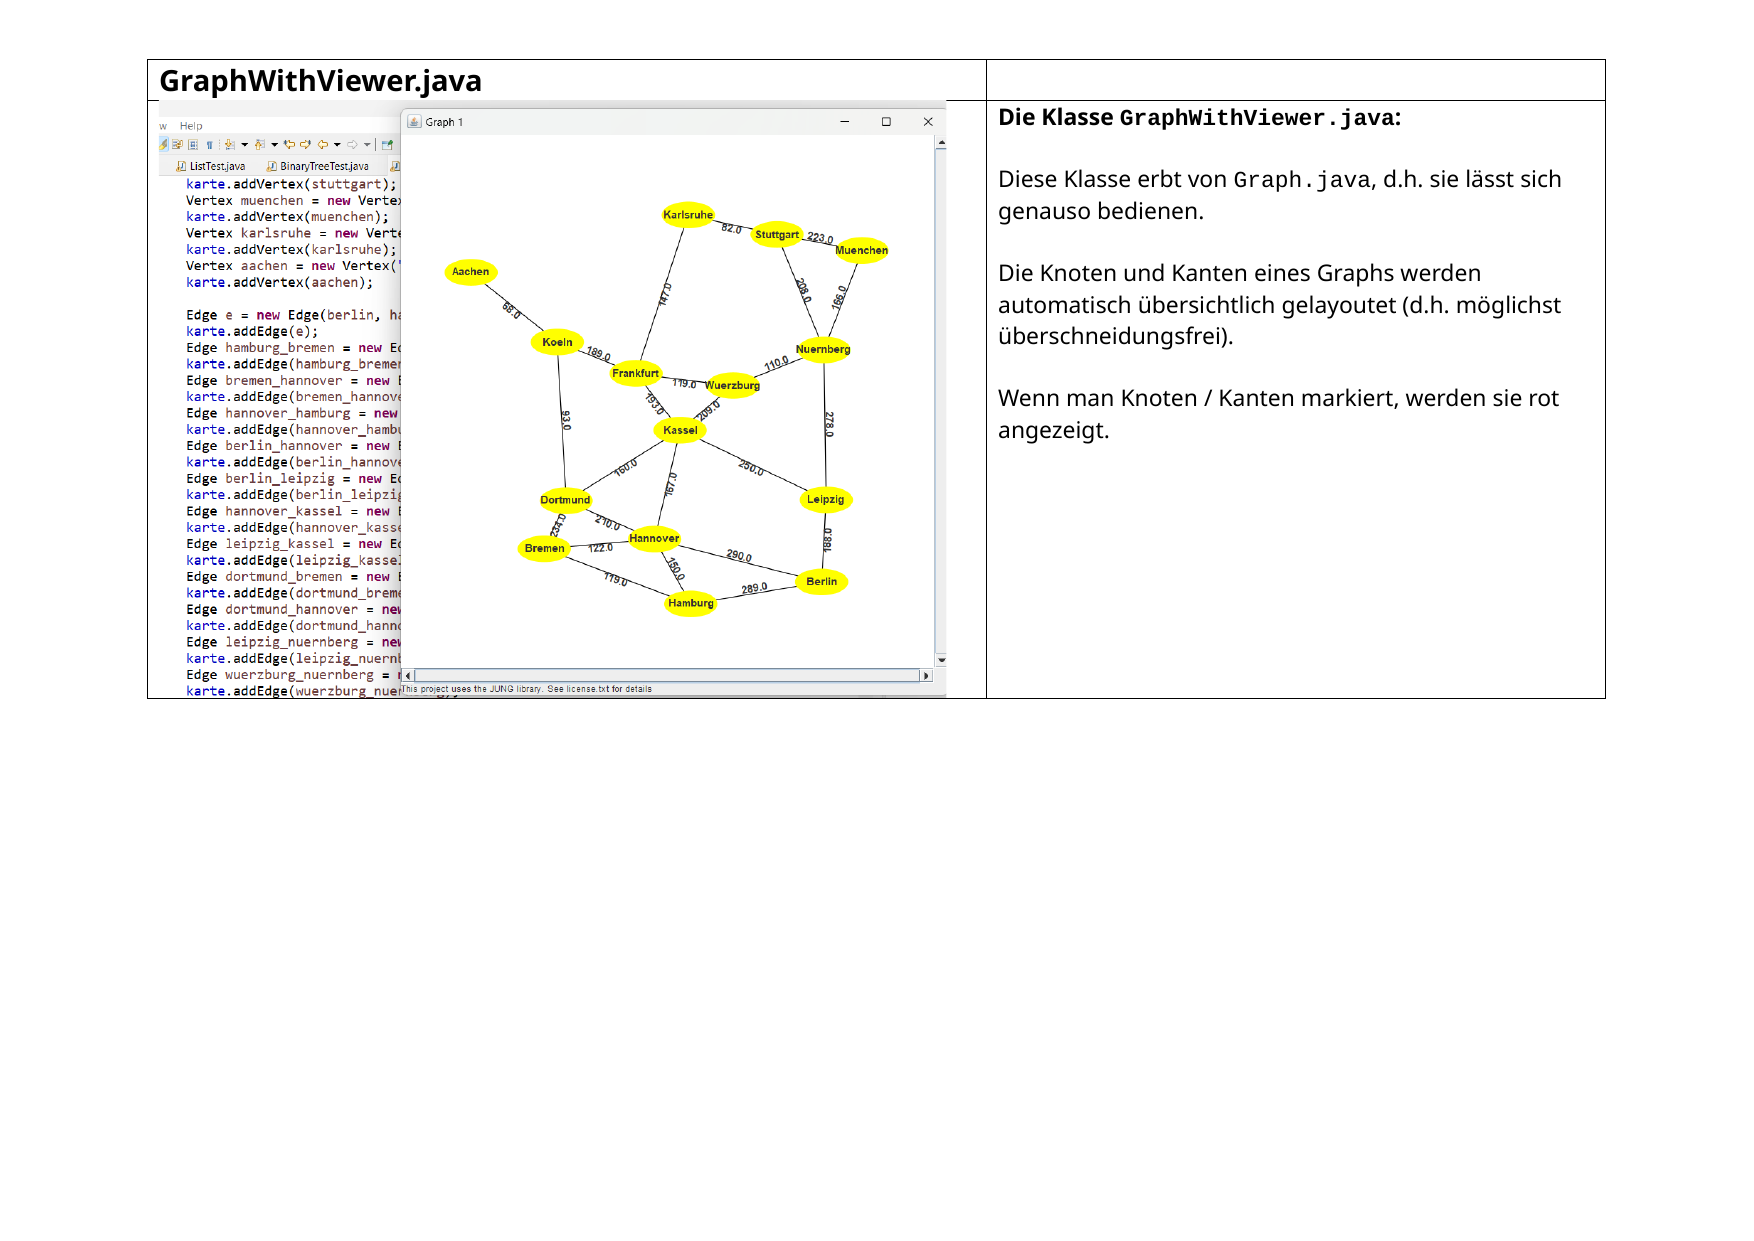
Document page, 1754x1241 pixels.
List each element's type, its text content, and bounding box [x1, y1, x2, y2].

table_header [987, 60, 1605, 100]
table_cell [947, 101, 986, 698]
table_cell [148, 101, 158, 698]
table_header GraphWithViewer.java [148, 60, 986, 100]
table_cell Die Klasse GraphWithViewer.java: Diese Klasse erbt von Graph.java, d.h. sie lässt sich genauso bedienen. Die Knoten und Kanten eines Graphs werden automatisch übersichtlich gelayoutet (d.h. möglichst überschneidungsfrei). Wenn man Knoten / Kanten markiert, werden sie rot angezeigt. [987, 101, 1605, 698]
picture [158, 100, 947, 698]
